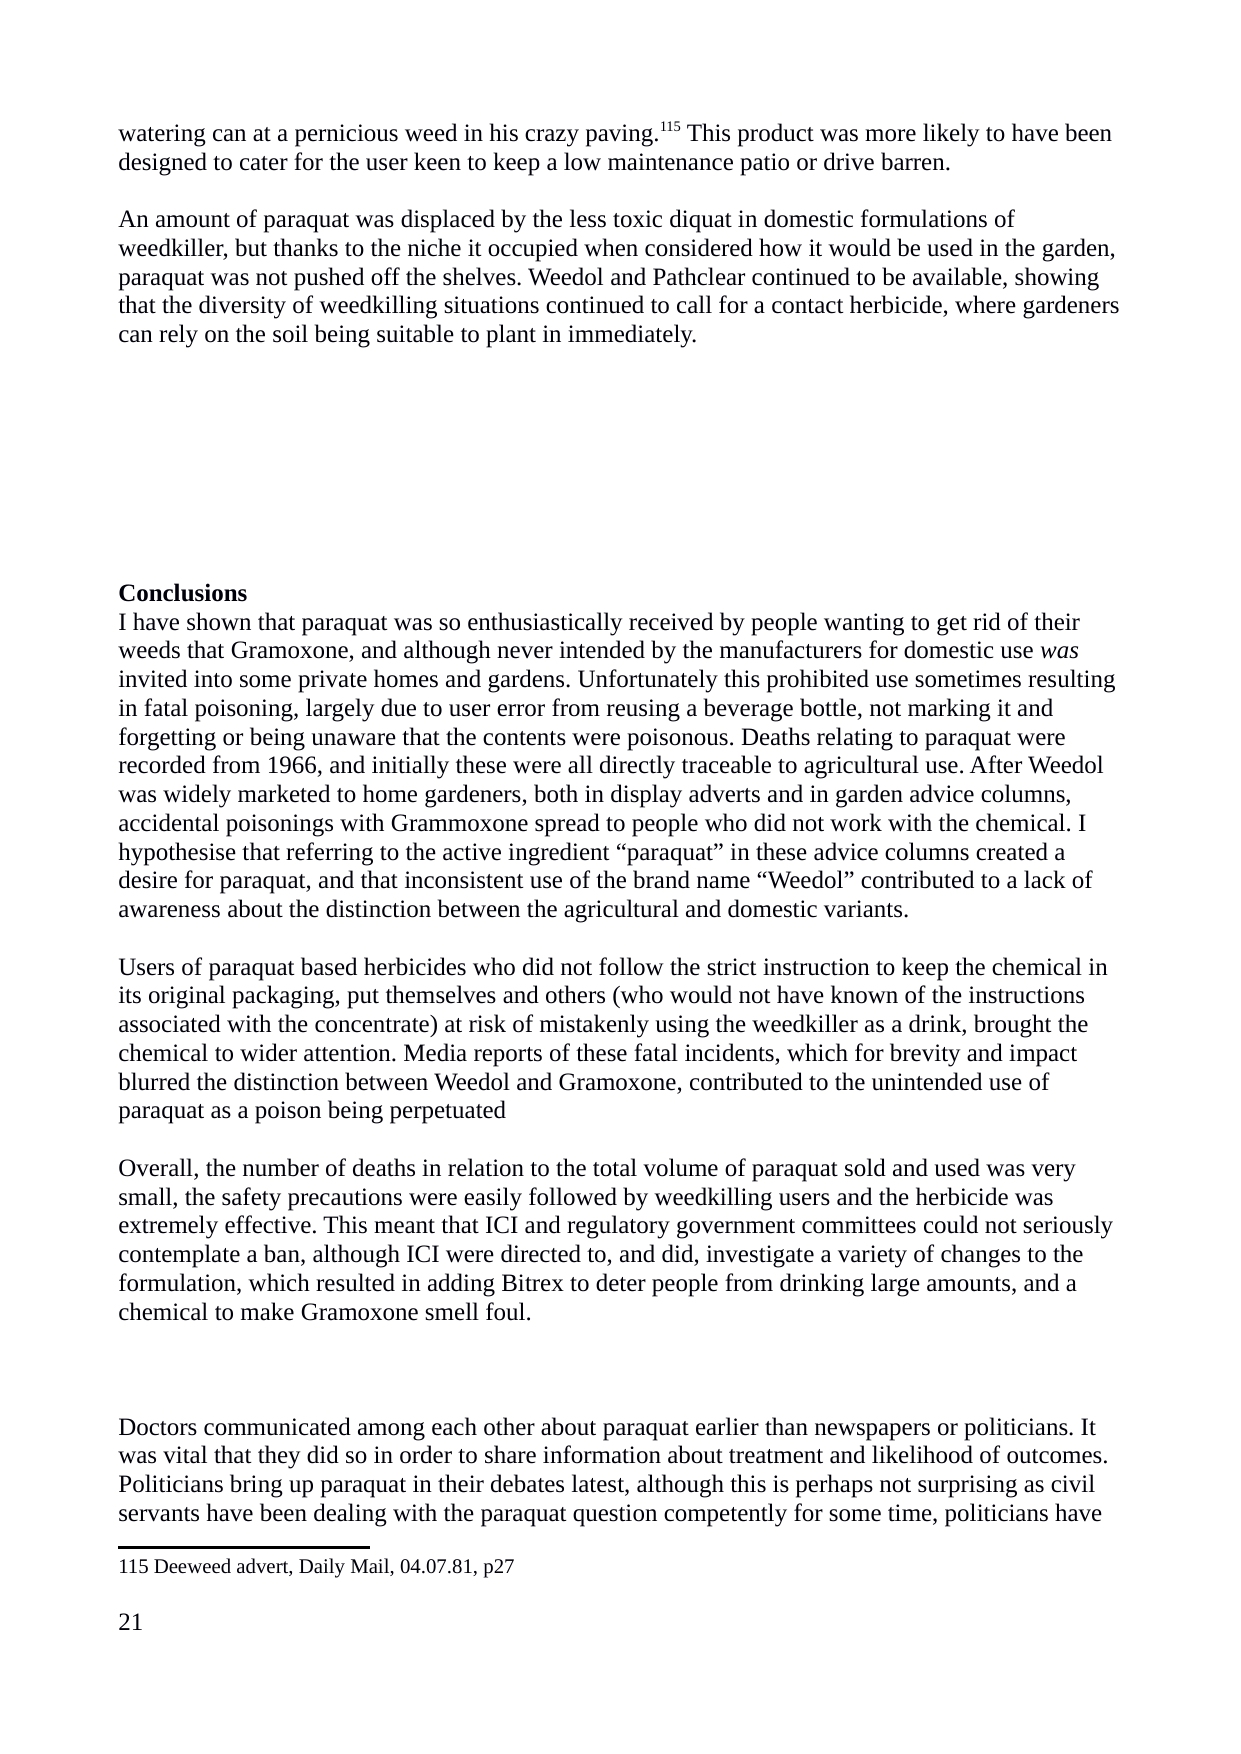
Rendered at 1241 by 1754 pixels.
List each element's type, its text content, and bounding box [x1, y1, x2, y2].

text Overall, the number of deaths in relation to the total volume of paraquat sold and used was very small, the safety precautions were easily followed by weedkilling users and the herbicide was extremely effective. This meant that ICI and regulatory government committees could not seriously contemplate a ban, although ICI were directed to, and did, investigate a variety of changes to the formulation, which resulted in adding Bitrex to deter people from drinking large amounts, and a chemical to make Gramoxone smell foul. [118, 1153, 1122, 1326]
text Deeweed advert, Daily Mail, 04.07.81, p27 [118, 1553, 1122, 1578]
text An amount of paraquat was displaced by the less toxic diquat in domestic formulations of weedkiller, but thanks to the niche it occupied when considered how it would be used in the garden, paraquat was not pushed off the shelves. Weedol and Pathclear continued to be available, showing that the diversity of weedkilling situations continued to call for a contact herbicide, where gardeners can rely on the soil being suitable to plant in immediately. [118, 204, 1122, 348]
text Doctors communicated among each other about paraquat earlier than newspapers or politicians. It was vital that they did so in order to share information about treatment and likelihood of outcomes. Politicians bring up paraquat in their debates latest, although this is perhaps not surprising as civil servants have been dealing with the paraquat question competently for some time, politicians have [118, 1412, 1122, 1527]
text I have shown that paraquat was so enthusiastically received by people wanting to get rid of their weeds that Gramoxone, and although never intended by the manufacturers for domestic use was invited into some private homes and gardens. Unfortunately this prohibited use sometimes resulting in fatal poisoning, largely due to user error from reusing a beverage bottle, not marking it and forgetting or being unaware that the contents were poisonous. Deaths relating to paraquat were recorded from 1966, and initially these were all directly traceable to agricultural use. After Weedol was widely marketed to home gardeners, both in display adverts and in garden advice columns, accidental poisonings with Grammoxone spread to people who did not work with the chemical. I hypothesise that referring to the active ingredient “paraquat” in these advice columns created a desire for paraquat, and that inconsistent use of the brand name “Weedol” contributed to a lack of awareness about the distinction between the agricultural and domestic variants. [118, 607, 1122, 923]
text Users of paraquat based herbicides who did not follow the strict instruction to keep the chemical in its original packaging, put themselves and others (who would not have known of the instructions associated with the concentrate) at risk of mistakenly using the weedkiller as a drink, brought the chemical to wider attention. Media reports of these fatal incidents, which for brevity and impact blurred the distinction between Weedol and Gramoxone, contributed to the unintended use of paraquat as a poison being perpetuated [118, 952, 1122, 1124]
text watering can at a pernicious weed in his crazy paving. This product was more likely to have been designed to cater for the user keen to keep a low maintenance patio or drive barren. [118, 118, 1122, 176]
text Conclusions [118, 578, 1122, 607]
